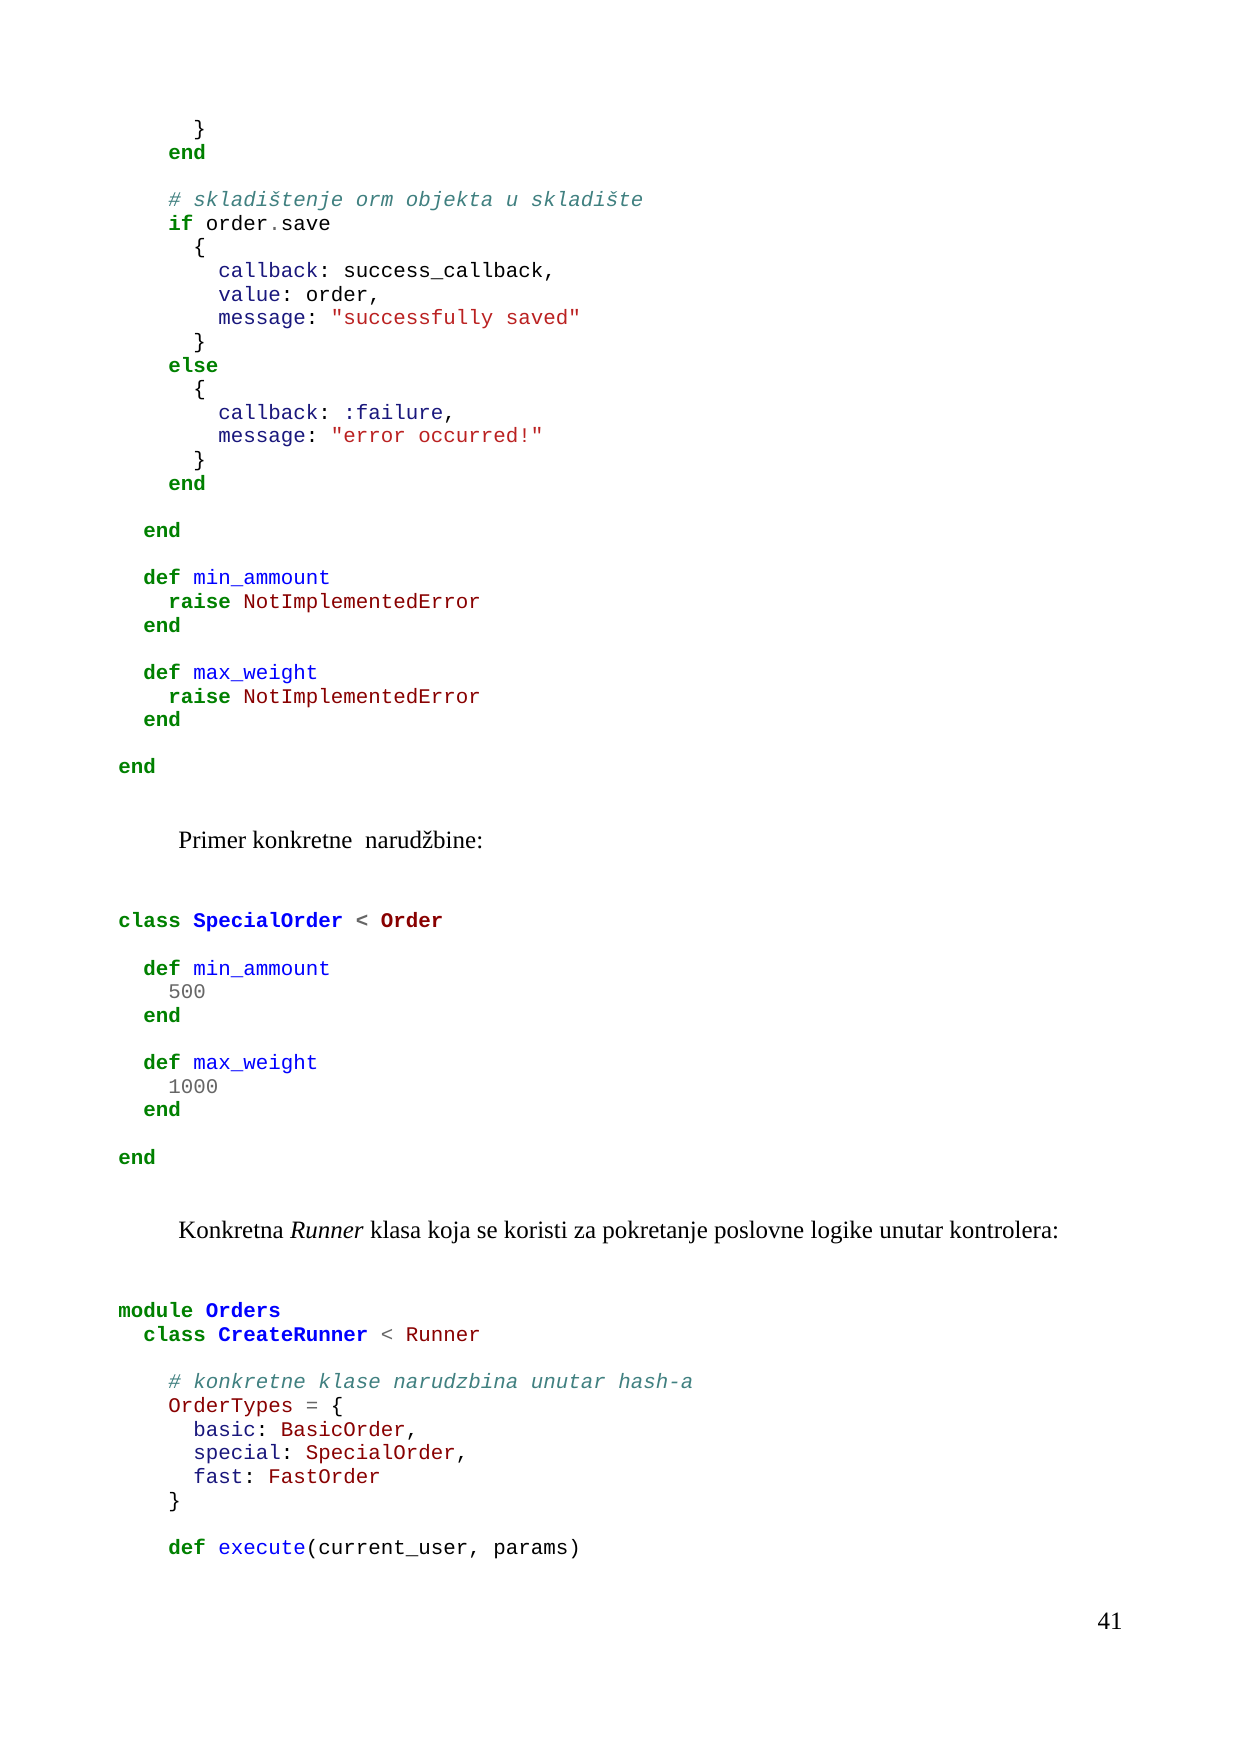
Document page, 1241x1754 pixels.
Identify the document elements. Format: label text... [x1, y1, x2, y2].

text def execute(current_user, params) [118, 1537, 1122, 1561]
text Primer konkretne narudžbine: [118, 825, 1122, 854]
text end [118, 615, 1122, 638]
text class SpecialOrder < Order [118, 910, 1122, 934]
text def max_weight [118, 662, 1122, 686]
text { [118, 378, 1122, 402]
text } [118, 331, 1122, 354]
text def min_ammount [118, 958, 1122, 981]
text module Orders [118, 1301, 1122, 1324]
text end [118, 757, 1122, 780]
text if order.save [118, 213, 1122, 236]
text raise NotImplementedError [118, 686, 1122, 709]
text else [118, 354, 1122, 378]
text OrderTypes = { [118, 1395, 1122, 1419]
text def min_ammount [118, 567, 1122, 591]
text } [118, 1490, 1122, 1513]
text raise NotImplementedError [118, 591, 1122, 615]
text 1000 [118, 1076, 1122, 1099]
text } [118, 449, 1122, 473]
text end [118, 473, 1122, 496]
text class CreateRunner < Runner [118, 1324, 1122, 1348]
text def max_weight [118, 1052, 1122, 1076]
text fast: FastOrder [118, 1466, 1122, 1490]
text value: order, [118, 284, 1122, 307]
text { [118, 236, 1122, 260]
text end [118, 709, 1122, 733]
text # konkretne klase narudzbina unutar hash-a [118, 1371, 1122, 1395]
text basic: BasicOrder, [118, 1419, 1122, 1442]
text message: "error occurred!" [118, 426, 1122, 449]
text # skladištenje orm objekta u skladište [118, 189, 1122, 213]
text end [118, 142, 1122, 165]
text end [118, 1147, 1122, 1170]
text end [118, 1005, 1122, 1028]
text end [118, 520, 1122, 544]
text callback: success_callback, [118, 260, 1122, 284]
text } [118, 118, 1122, 142]
text special: SpecialOrder, [118, 1442, 1122, 1466]
text message: "successfully saved" [118, 307, 1122, 331]
text callback: :failure, [118, 402, 1122, 426]
text Konkretna Runner klasa koja se koristi za pokretanje poslovne logike unutar kontrolera: [118, 1215, 1122, 1244]
text end [118, 1099, 1122, 1123]
text 500 [118, 981, 1122, 1005]
